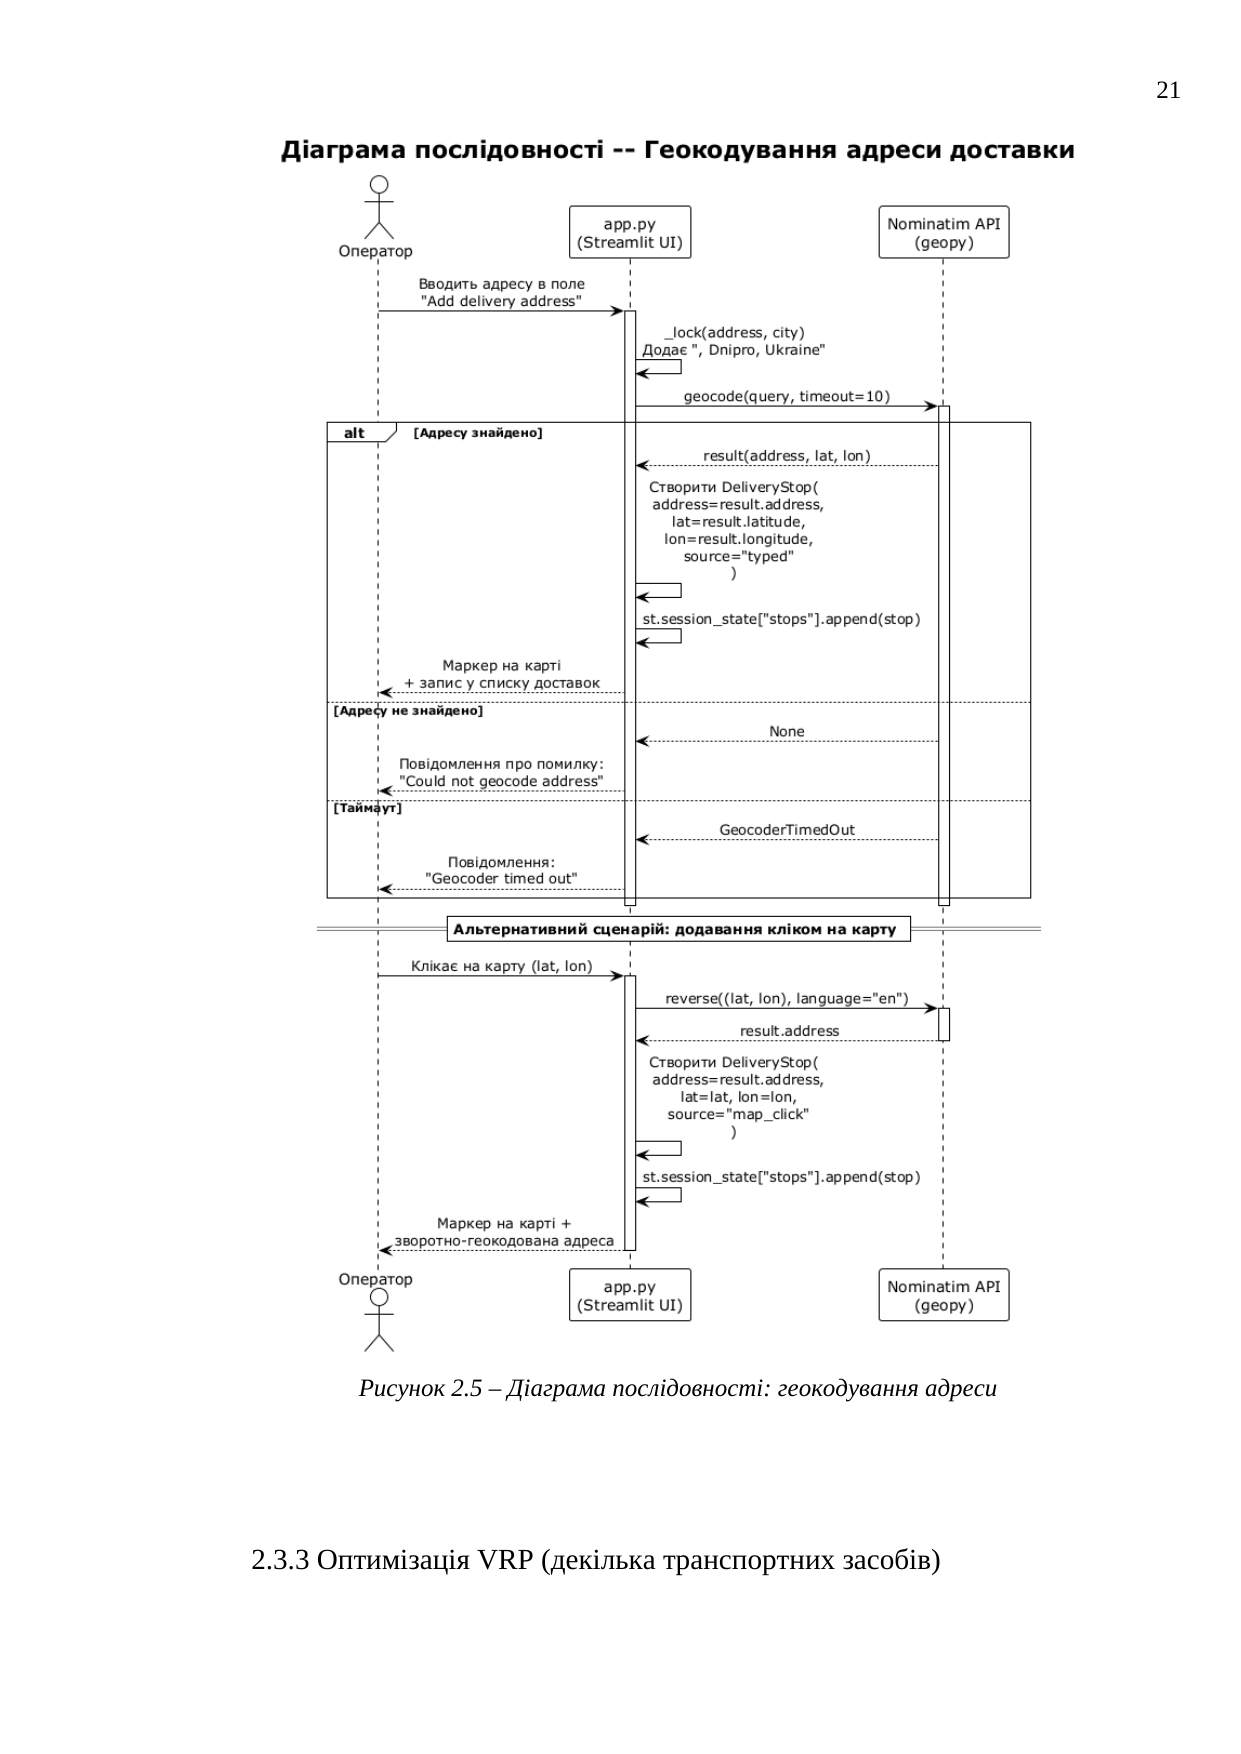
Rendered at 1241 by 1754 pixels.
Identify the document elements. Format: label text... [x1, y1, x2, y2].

text 2.3.3 Оптимізація VRP (декілька транспортних засобів) [177, 1542, 1181, 1576]
picture [265, 118, 1093, 1357]
text Рисунок 2.5 – Діаграма послідовності: геокодування адреси [177, 1373, 1181, 1402]
